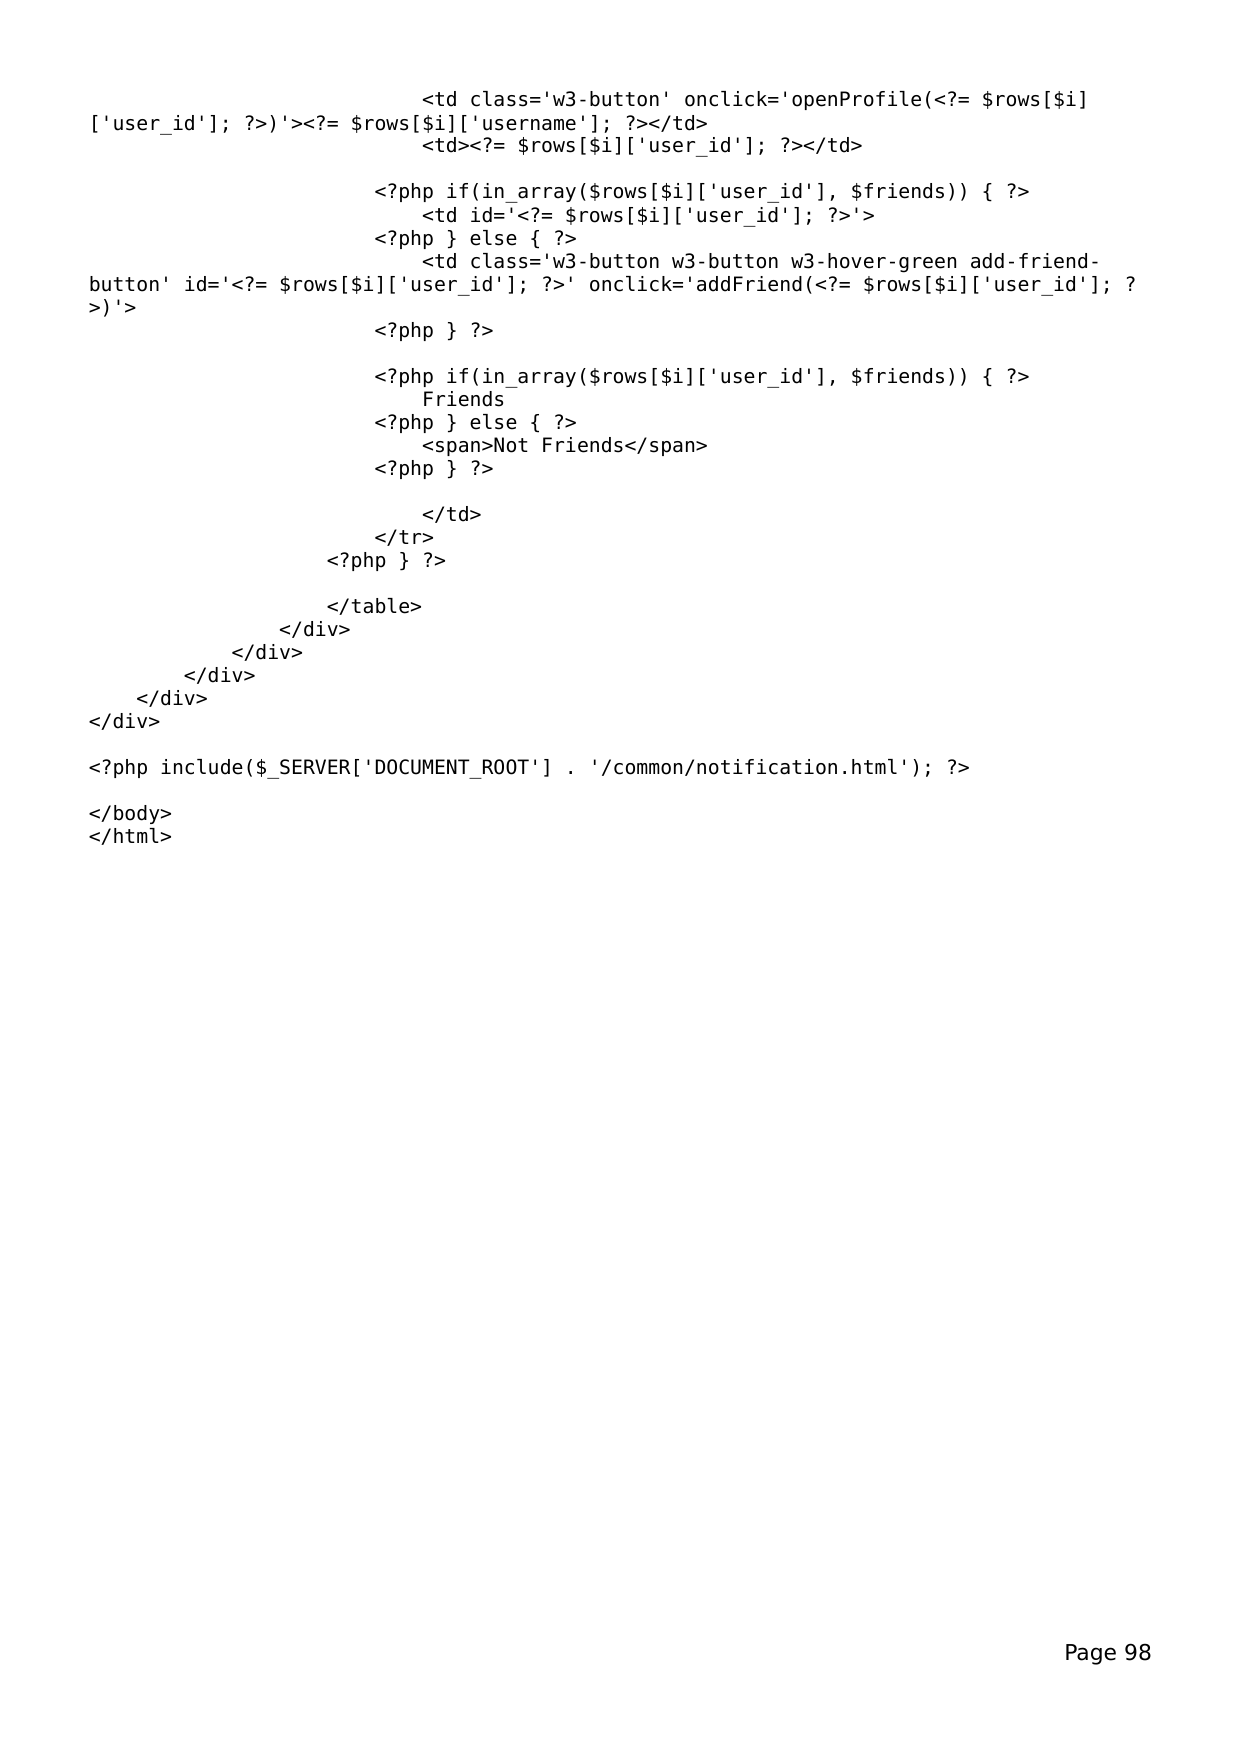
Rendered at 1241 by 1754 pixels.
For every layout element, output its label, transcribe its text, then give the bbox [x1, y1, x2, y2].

text <td><?= $rows[$i]['user_id']; ?></td> [88, 134, 1152, 158]
text </div> [88, 687, 1152, 710]
text <?php if(in_array($rows[$i]['user_id'], $friends)) { ?> [88, 365, 1152, 388]
text </div> [88, 710, 1152, 733]
text </table> [88, 595, 1152, 618]
text <?php } ?> [88, 549, 1152, 572]
text </body> [88, 802, 1152, 825]
text </tr> [88, 526, 1152, 549]
text <?php if(in_array($rows[$i]['user_id'], $friends)) { ?> [88, 181, 1152, 204]
text <?php } ?> [88, 457, 1152, 480]
text <span>Not Friends</span> [88, 434, 1152, 457]
text <td id='<?= $rows[$i]['user_id']; ?>'> [88, 204, 1152, 227]
text <?php } else { ?> [88, 227, 1152, 250]
text <td class='w3-button' onclick='openProfile(<?= $rows[$i]['user_id']; ?>)'><?= $rows[$i]['username']; ?></td> [88, 88, 1152, 134]
text <td class='w3-button w3-button w3-hover-green add-friend-button' id='<?= $rows[$i]['user_id']; ?>' onclick='addFriend(<?= $rows[$i]['user_id']; ?>)'> [88, 250, 1152, 319]
text Friends [88, 388, 1152, 411]
text <?php } ?> [88, 319, 1152, 342]
text <?php include($_SERVER['DOCUMENT_ROOT'] . '/common/notification.html'); ?> [88, 756, 1152, 779]
text </div> [88, 641, 1152, 664]
text </div> [88, 664, 1152, 687]
text <?php } else { ?> [88, 411, 1152, 434]
text </div> [88, 618, 1152, 641]
text </html> [88, 825, 1152, 848]
text </td> [88, 503, 1152, 526]
